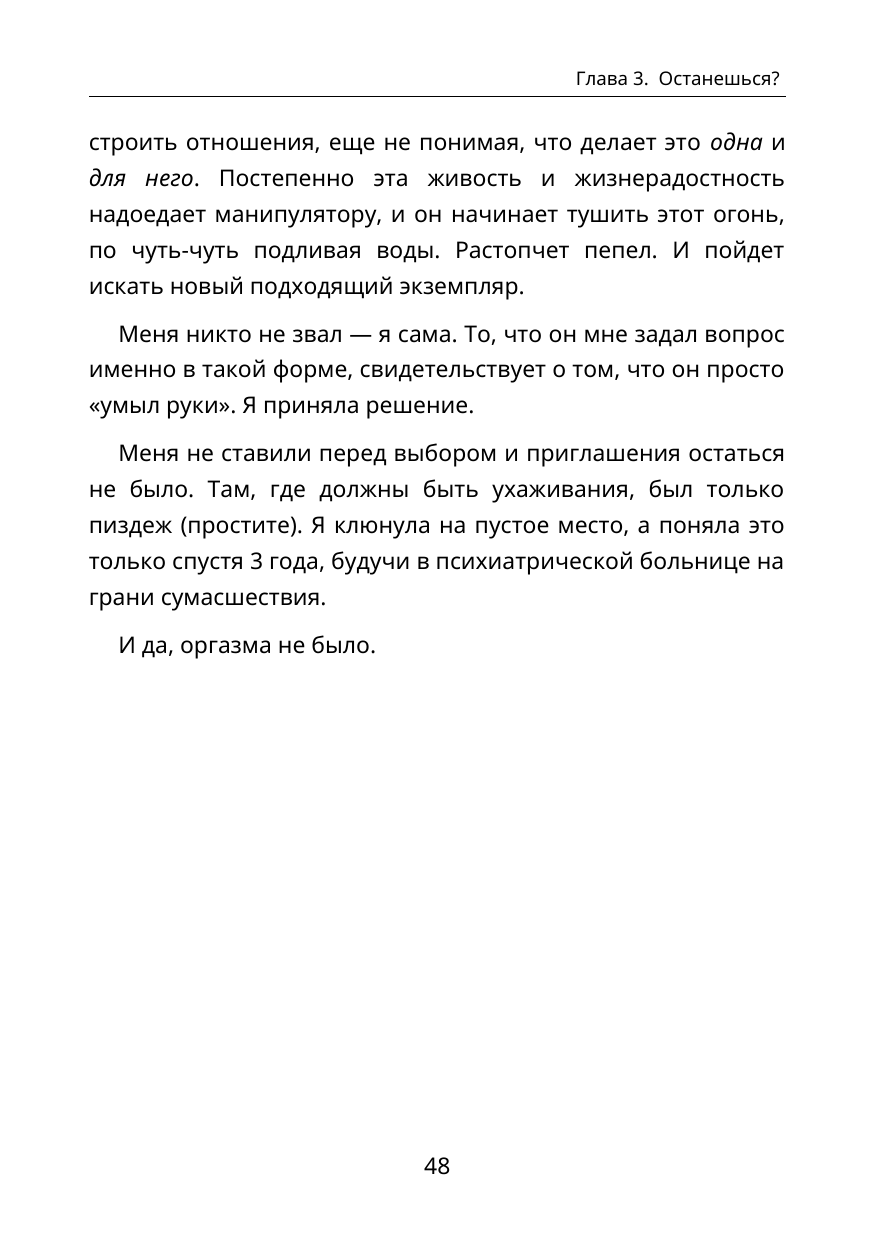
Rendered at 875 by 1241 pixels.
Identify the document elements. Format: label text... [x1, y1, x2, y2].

text Меня никто не звал — я сама. То, что он мне задал вопрос именно в такой форме, свидетельствует о том, что он просто «умыл руки». Я приняла решение. [88, 317, 786, 421]
text строить отношения, еще не понимая, что делает это одна и для него. Постепенно эта живость и жизнерадостность надоедает манипулятору, и он начинает тушить этот огонь, по чуть-чуть подливая воды. Растопчет пепел. И пойдет искать новый подходящий экземпляр. [88, 126, 786, 301]
text И да, оргазма не было. [88, 628, 786, 660]
text Меня не ставили перед выбором и приглашения остаться не было. Там, где должны быть ухаживания, был только пиздеж (простите). Я клюнула на пустое место, а поняла это только спустя 3 года, будучи в психиатрической больнице на грани сумасшествия. [88, 437, 786, 612]
